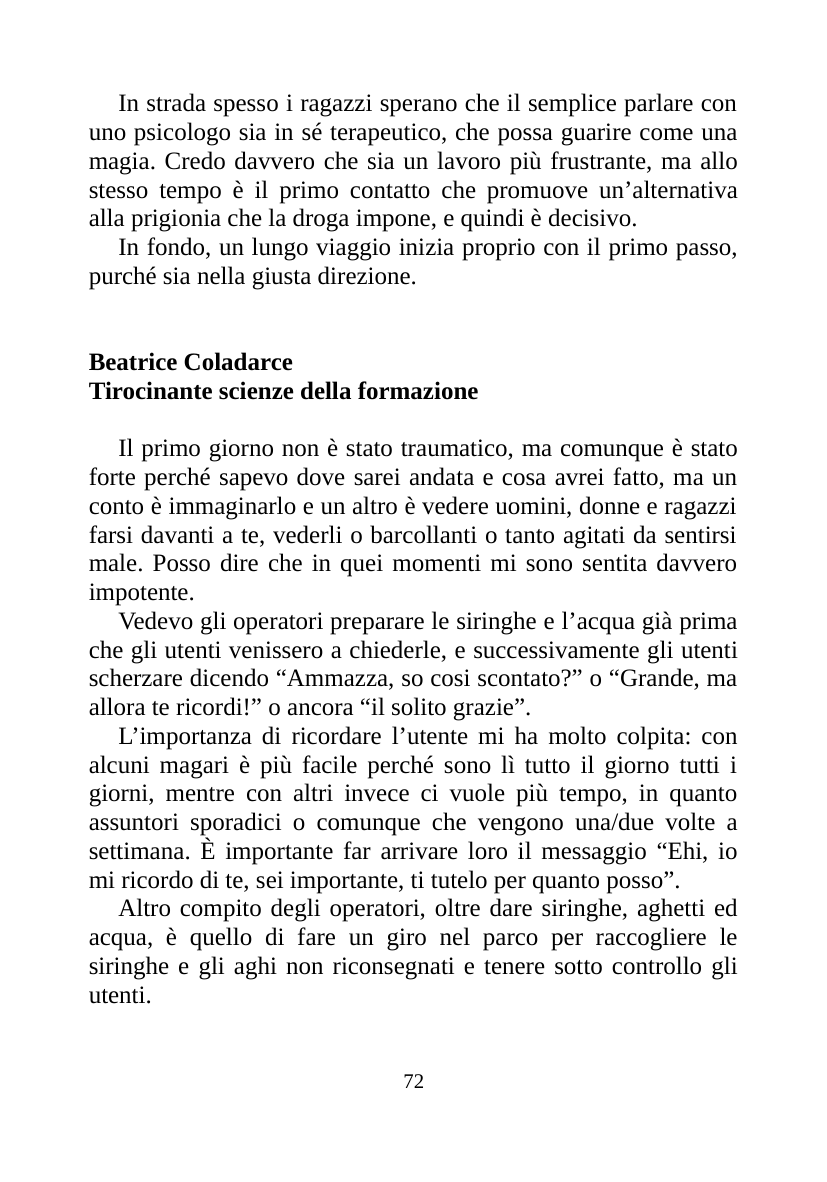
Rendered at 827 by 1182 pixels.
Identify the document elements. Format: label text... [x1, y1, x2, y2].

text L’importanza di ricordare l’utente mi ha molto colpita: con alcuni magari è più facile perché sono lì tutto il giorno tutti i giorni, mentre con altri invece ci vuole più tempo, in quanto assuntori sporadici o comunque che vengono una/due volte a settimana. È importante far arrivare loro il messaggio “Ehi, io mi ricordo di te, sei importante, ti tutelo per quanto posso”. [88, 721, 738, 893]
subtitle Beatrice Coladarce [88, 347, 738, 376]
text In fondo, un lungo viaggio inizia proprio con il primo passo, purché sia nella giusta direzione. [88, 232, 738, 290]
subtitle Tirocinante scienze della formazione [88, 376, 738, 405]
text Vedevo gli operatori preparare le siringhe e l’acqua già prima che gli utenti venissero a chiederle, e successivamente gli utenti scherzare dicendo “Ammazza, so cosi scontato?” o “Grande, ma allora te ricordi!” o ancora “il solito grazie”. [88, 606, 738, 721]
text Il primo giorno non è stato traumatico, ma comunque è stato forte perché sapevo dove sarei andata e cosa avrei fatto, ma un conto è immaginarlo e un altro è vedere uomini, donne e ragazzi farsi davanti a te, vederli o barcollanti o tanto agitati da sentirsi male. Posso dire che in quei momenti mi sono sentita davvero impotente. [88, 433, 738, 606]
text Altro compito degli operatori, oltre dare siringhe, aghetti ed acqua, è quello di fare un giro nel parco per raccogliere le siringhe e gli aghi non riconsegnati e tenere sotto controllo gli utenti. [88, 893, 738, 1008]
text In strada spesso i ragazzi sperano che il semplice parlare con uno psicologo sia in sé terapeutico, che possa guarire come una magia. Credo davvero che sia un lavoro più frustrante, ma allo stesso tempo è il primo contatto che promuove un’alternativa alla prigionia che la droga impone, e quindi è decisivo. [88, 88, 738, 232]
